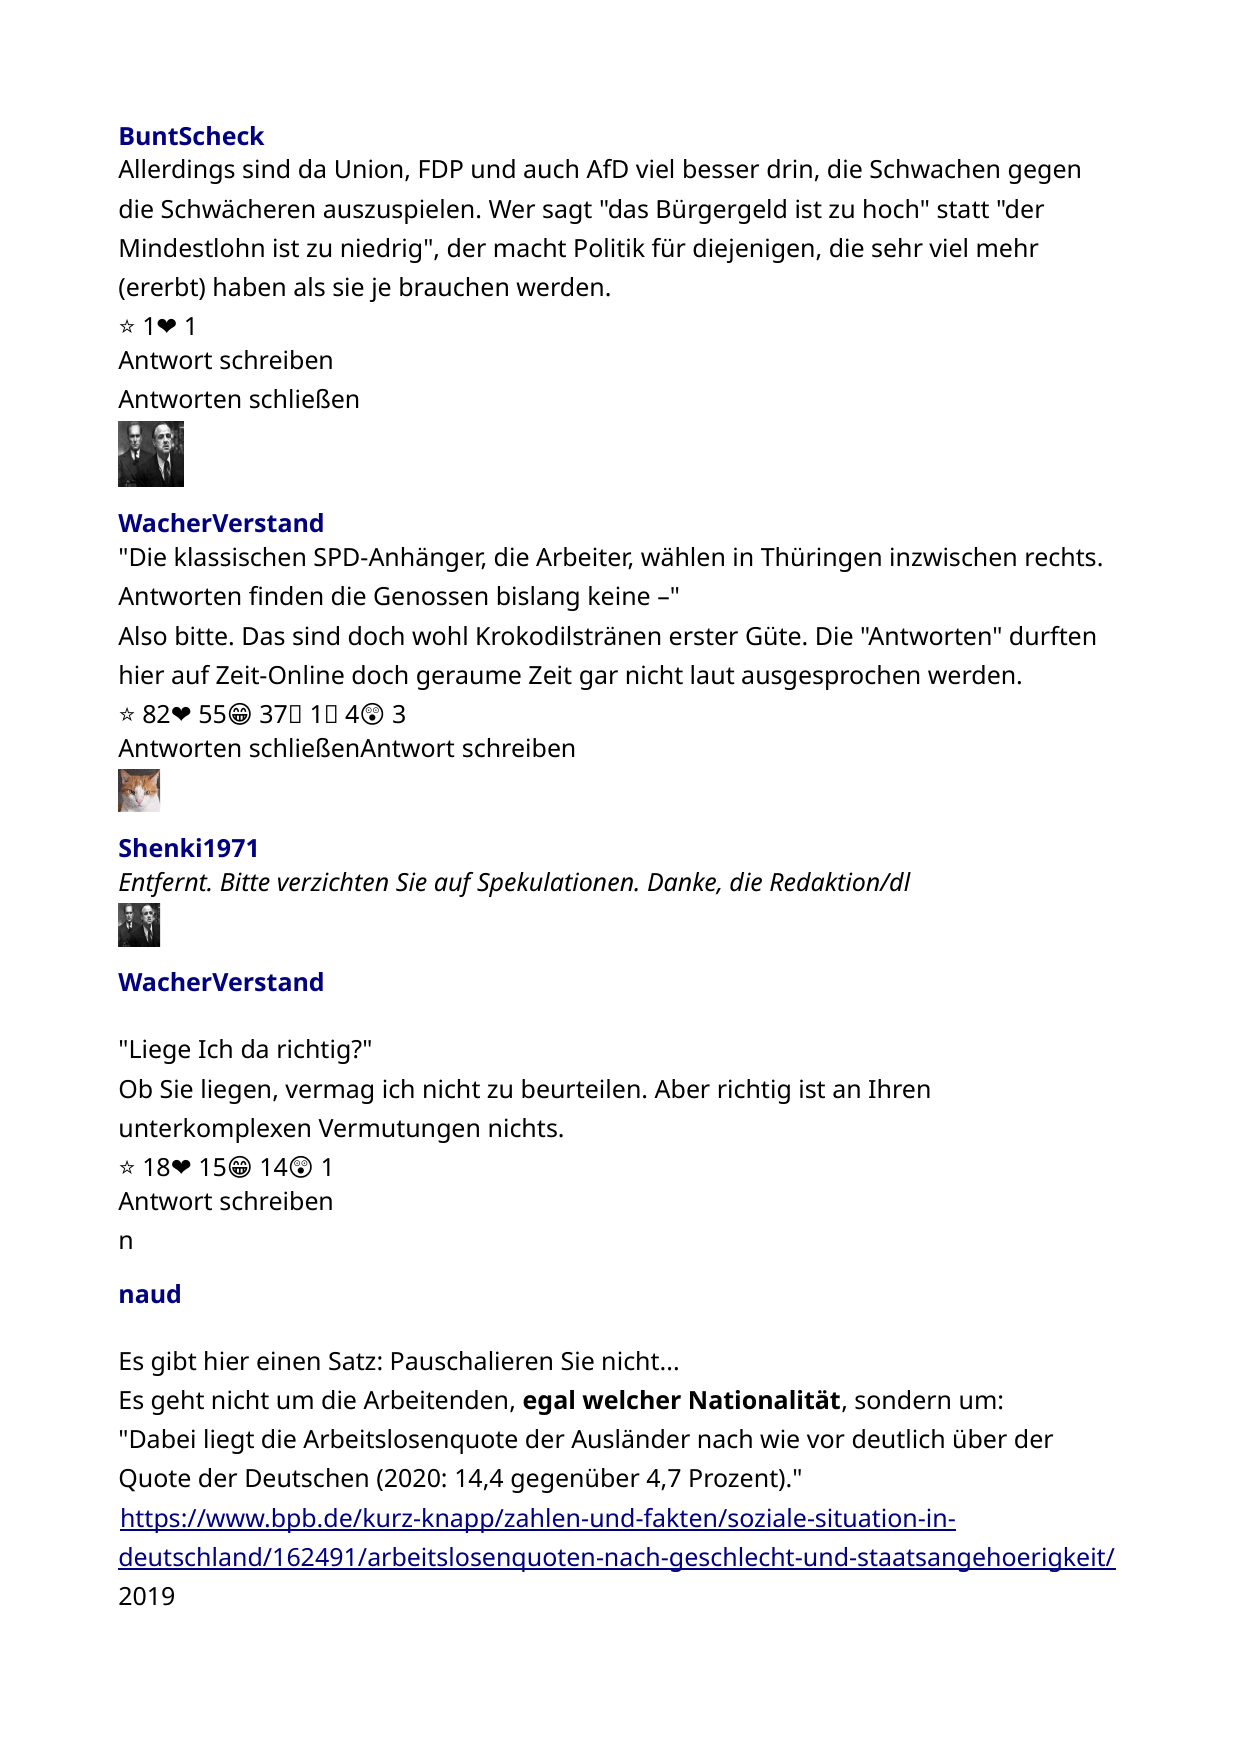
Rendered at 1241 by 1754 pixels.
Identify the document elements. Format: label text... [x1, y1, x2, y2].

text Antwort schreiben [118, 343, 1122, 377]
subtitle Shenki1971 [118, 831, 1122, 865]
text Entfernt. Bitte verzichten Sie auf Spekulationen. Danke, die Redaktion/dl [118, 865, 1122, 899]
picture [118, 903, 161, 947]
text Es geht nicht um die Arbeitenden, egal welcher Nationalität, sondern um: [118, 1383, 1122, 1417]
text ⭐️ 82❤️ 55😁 37🙁 1🤨 4😲 3 [118, 696, 1122, 731]
subtitle BuntScheck [118, 118, 1122, 152]
text Ob Sie liegen, vermag ich nicht zu beurteilen. Aber richtig ist an Ihren unterkomplexen Vermutungen nichts. [118, 1071, 1122, 1144]
picture [118, 769, 161, 812]
text Antwort schreiben [118, 1184, 1122, 1218]
text n [118, 1223, 1122, 1257]
text Also bitte. Das sind doch wohl Krokodilstränen erster Güte. Die "Antworten" durften hier auf Zeit-Online doch geraume Zeit gar nicht laut ausgesprochen werden. [118, 618, 1122, 691]
text https://www.bpb.de/kurz-knapp/zahlen-und-fakten/soziale-situation-in-deutschland/162491/arbeitslosenquoten-nach-geschlecht-und-staatsangehoerigkeit/ [118, 1500, 1122, 1573]
text "Dabei liegt die Arbeitslosenquote der Ausländer nach wie vor deutlich über der Quote der Deutschen (2020: 14,4 gegenüber 4,7 Prozent)." [118, 1422, 1122, 1495]
text 2019 [118, 1579, 1122, 1613]
text Allerdings sind da Union, FDP und auch AfD viel besser drin, die Schwachen gegen die Schwächeren auszuspielen. Wer sagt "das Bürgergeld ist zu hoch" statt "der Mindestlohn ist zu niedrig", der macht Politik für diejenigen, die sehr viel mehr (ererbt) haben als sie je brauchen werden. [118, 152, 1122, 304]
subtitle WacherVerstand [118, 965, 1122, 999]
picture [118, 421, 184, 487]
subtitle naud [118, 1277, 1122, 1311]
text Antworten schließenAntwort schreiben [118, 731, 1122, 764]
text "Die klassischen SPD-Anhänger, die Arbeiter, wählen in Thüringen inzwischen rechts. Antworten finden die Genossen bislang keine –" [118, 540, 1122, 613]
text ⭐️ 18❤️ 15😁 14😲 1 [118, 1149, 1122, 1184]
text Es gibt hier einen Satz: Pauschalieren Sie nicht... [118, 1344, 1122, 1378]
text ⭐️ 1❤️ 1 [118, 309, 1122, 343]
text Antworten schließen [118, 382, 1122, 416]
text "Liege Ich da richtig?" [118, 1032, 1122, 1066]
subtitle WacherVerstand [118, 506, 1122, 540]
